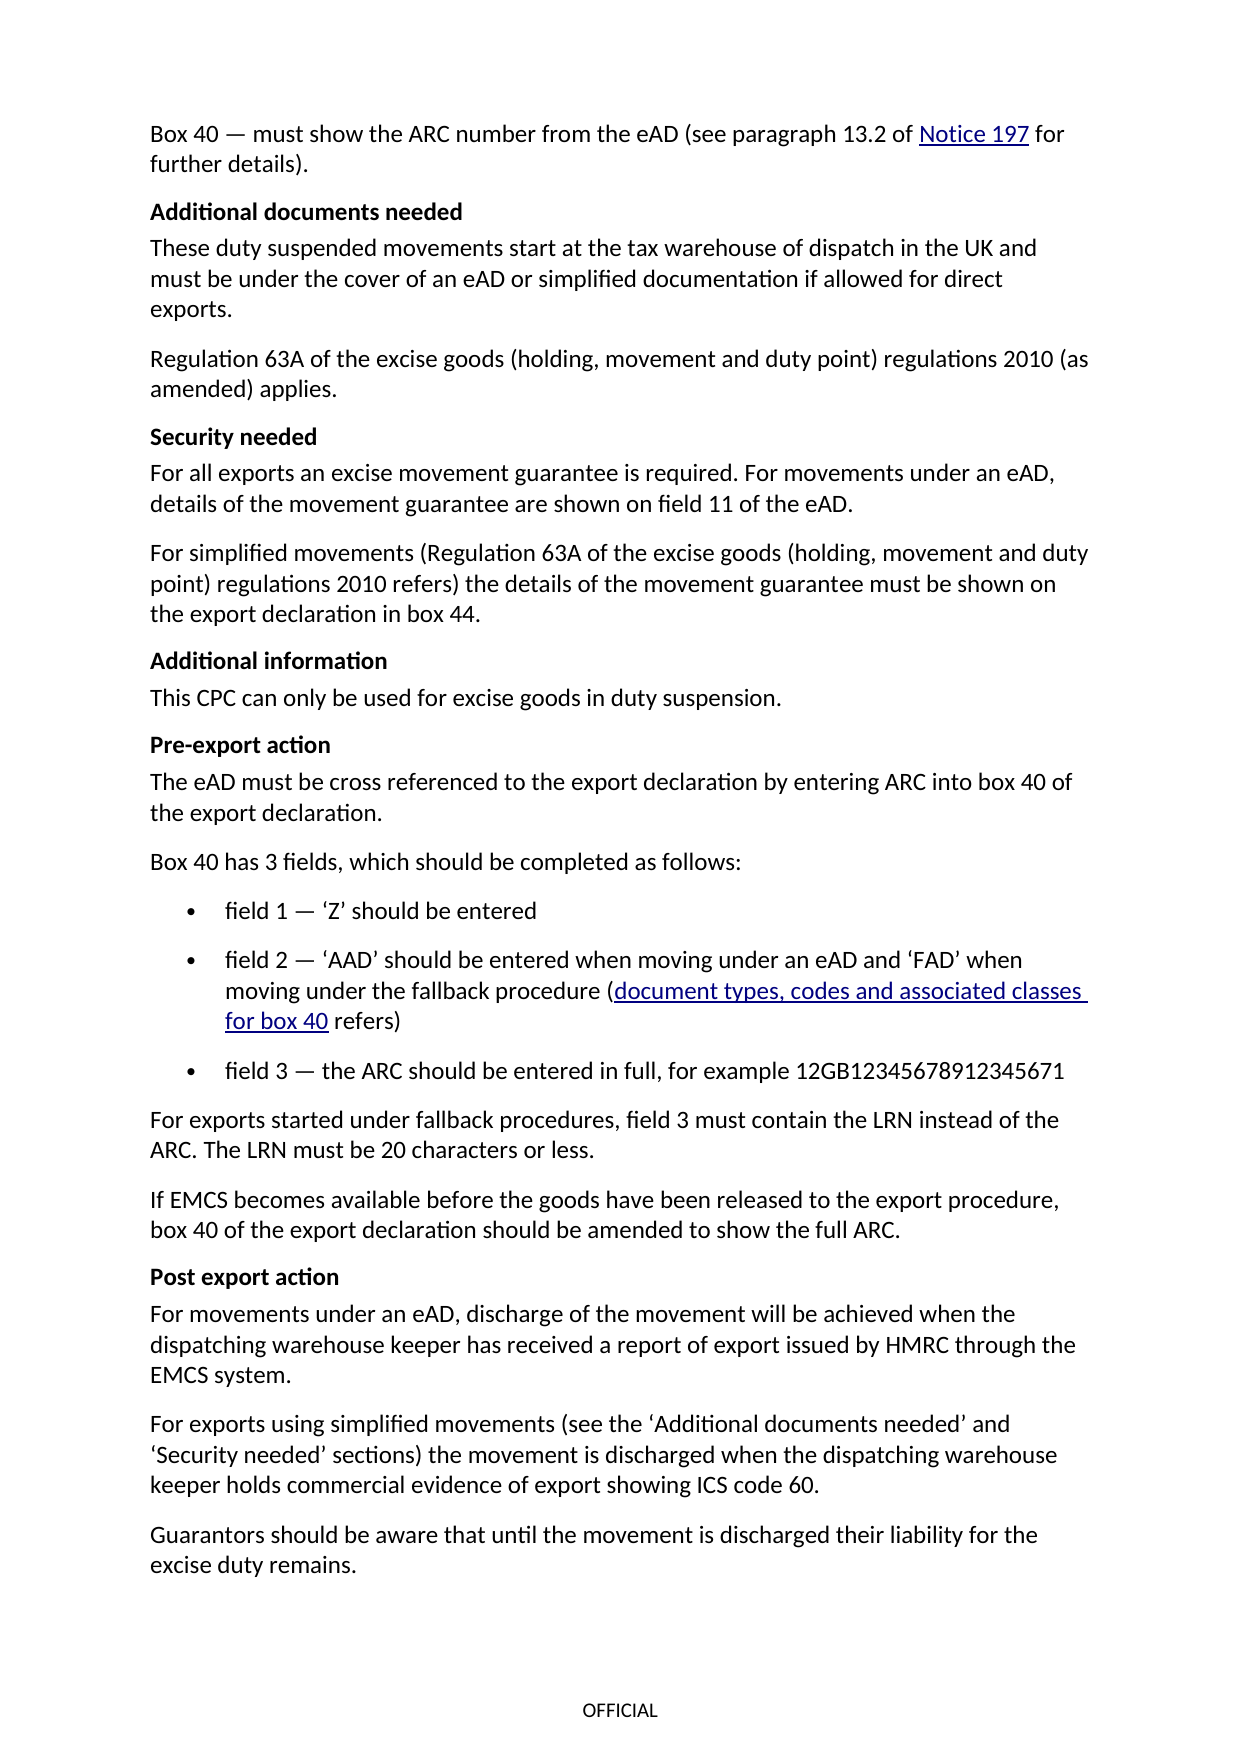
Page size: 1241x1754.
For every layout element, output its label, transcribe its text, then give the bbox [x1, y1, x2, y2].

text Regulation 63A of the excise goods (holding, movement and duty point) regulations 2010 (as amended) applies. [150, 343, 1090, 404]
text The eAD must be cross referenced to the export declaration by entering ARC into box 40 of the export declaration. [150, 766, 1090, 827]
subtitle Additional information [150, 645, 1090, 676]
text For all exports an excise movement guarantee is required. For movements under an eAD, details of the movement guarantee are shown on field 11 of the eAD. [150, 457, 1090, 518]
text These duty suspended movements start at the tax warehouse of dispatch in the UK and must be under the cover of an eAD or simplified documentation if allowed for direct exports. [150, 233, 1090, 324]
subtitle Post export action [150, 1262, 1090, 1292]
subtitle Pre-export action [150, 729, 1090, 760]
subtitle Security needed [150, 421, 1090, 451]
list field 1 — ‘Z’ should be entered [187, 895, 1090, 926]
text For simplified movements (Regulation 63A of the excise goods (holding, movement and duty point) regulations 2010 refers) the details of the movement guarantee must be shown on the export declaration in box 44. [150, 537, 1090, 629]
text For exports started under fallback procedures, field 3 must contain the LRN instead of the ARC. The LRN must be 20 characters or less. [150, 1104, 1090, 1165]
text Guarantors should be aware that until the movement is discharged their liability for the excise duty remains. [150, 1519, 1090, 1580]
text Box 40 — must show the ARC number from the eAD (see paragraph 13.2 of Notice 197 for further details). [150, 118, 1090, 179]
text For movements under an eAD, discharge of the movement will be achieved when the dispatching warehouse keeper has received a report of export issued by HMRC through the EMCS system. [150, 1298, 1090, 1390]
text If EMCS becomes available before the goods have been released to the export procedure, box 40 of the export declaration should be amended to show the full ARC. [150, 1184, 1090, 1245]
text Box 40 has 3 fields, which should be completed as follows: [150, 846, 1090, 876]
subtitle Additional documents needed [150, 196, 1090, 226]
text This CPC can only be used for excise goods in duty suspension. [150, 682, 1090, 713]
list field 3 — the ARC should be entered in full, for example 12GB12345678912345671 [187, 1055, 1090, 1085]
list field 2 — ‘AAD’ should be entered when moving under an eAD and ‘FAD’ when moving under the fallback procedure (document types, codes and associated classes for box 40 refers) [187, 944, 1090, 1036]
text For exports using simplified movements (see the ‘Additional documents needed’ and ‘Security needed’ sections) the movement is discharged when the dispatching warehouse keeper holds commercial evidence of export showing ICS code 60. [150, 1409, 1090, 1500]
